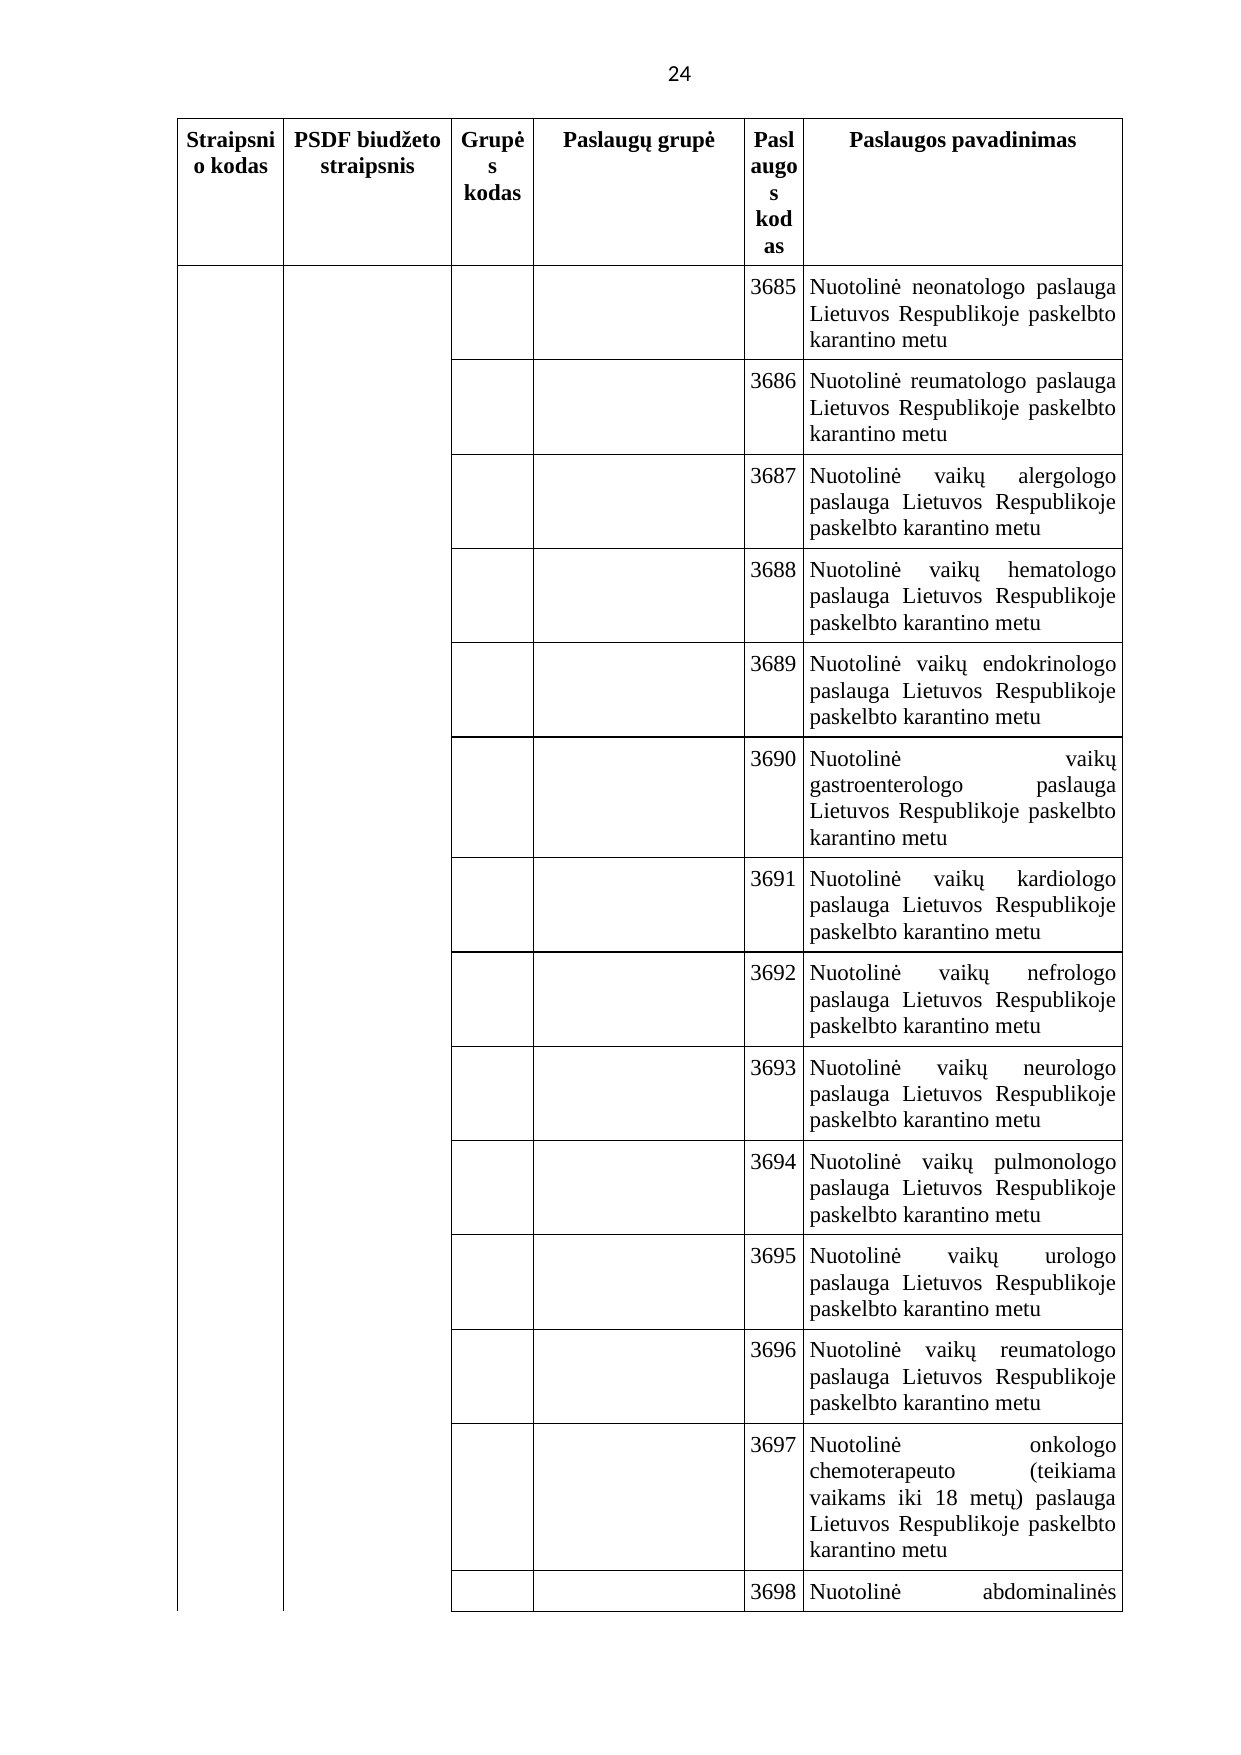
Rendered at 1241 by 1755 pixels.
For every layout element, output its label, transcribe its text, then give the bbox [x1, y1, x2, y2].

table_cell [534, 455, 744, 548]
table_cell [452, 266, 533, 359]
table_cell 3697 [745, 1424, 803, 1570]
table_cell [178, 266, 283, 359]
table_cell [452, 549, 533, 642]
table_cell [452, 1047, 533, 1140]
table_cell Nuotolinė vaikų neurologo paslauga Lietuvos Respublikoje paskelbto karantino metu [804, 1047, 1122, 1140]
table_cell [284, 736, 451, 857]
table_cell [284, 359, 451, 454]
table_cell Nuotolinė neonatologo paslauga Lietuvos Respublikoje paskelbto karantino metu [804, 266, 1122, 359]
table_cell Nuotolinė reumatologo paslauga Lietuvos Respublikoje paskelbto karantino metu [804, 360, 1122, 454]
table_cell [452, 1235, 533, 1328]
table_header Paslaugos kodas [745, 119, 803, 265]
table_cell [534, 1330, 744, 1423]
table_cell Nuotolinė vaikų kardiologo paslauga Lietuvos Respublikoje paskelbto karantino metu [804, 858, 1122, 951]
table_cell [178, 454, 283, 548]
table_cell 3694 [745, 1141, 803, 1234]
table_cell [534, 1424, 744, 1570]
table_cell [534, 1571, 744, 1611]
table_cell 3686 [745, 360, 803, 454]
table_cell [284, 642, 451, 736]
table_cell [534, 858, 744, 951]
table_cell 3695 [745, 1235, 803, 1328]
table_cell 3696 [745, 1330, 803, 1423]
table_cell Nuotolinė vaikų alergologo paslauga Lietuvos Respublikoje paskelbto karantino metu [804, 455, 1122, 548]
table_cell 3690 [745, 738, 803, 857]
table_cell [534, 266, 744, 359]
table_header Paslaugų grupė [534, 119, 744, 265]
table_cell [534, 549, 744, 642]
table_cell [178, 1329, 283, 1423]
table_cell [452, 1571, 533, 1611]
table_header Straipsnio kodas [178, 119, 283, 265]
table_cell [178, 1140, 283, 1234]
table_cell [284, 1570, 451, 1611]
table_cell [178, 857, 283, 951]
table_cell [284, 1140, 451, 1234]
table_cell Nuotolinė vaikų hematologo paslauga Lietuvos Respublikoje paskelbto karantino metu [804, 549, 1122, 642]
table_cell [178, 1234, 283, 1328]
table_cell [452, 1141, 533, 1234]
table_cell [284, 1423, 451, 1570]
table_cell 3687 [745, 455, 803, 548]
table_cell [452, 455, 533, 548]
table_cell [178, 1423, 283, 1570]
table_cell 3693 [745, 1047, 803, 1140]
table_header Paslaugos pavadinimas [804, 119, 1122, 265]
table_cell [452, 1424, 533, 1570]
table_cell [178, 1046, 283, 1140]
table_cell 3691 [745, 858, 803, 951]
table_cell Nuotolinė vaikų endokrinologo paslauga Lietuvos Respublikoje paskelbto karantino metu [804, 643, 1122, 736]
table_cell [534, 953, 744, 1046]
table_cell [284, 1234, 451, 1328]
table_cell Nuotolinė abdominalinės [804, 1571, 1122, 1611]
table_cell 3692 [745, 953, 803, 1046]
table_cell Nuotolinė vaikų reumatologo paslauga Lietuvos Respublikoje paskelbto karantino metu [804, 1330, 1122, 1423]
table_cell [534, 360, 744, 454]
table_cell 3685 [745, 266, 803, 359]
table_header Grupės kodas [452, 119, 533, 265]
table_cell Nuotolinė vaikų nefrologo paslauga Lietuvos Respublikoje paskelbto karantino metu [804, 953, 1122, 1046]
table_cell [178, 359, 283, 454]
table_cell Nuotolinė vaikų urologo paslauga Lietuvos Respublikoje paskelbto karantino metu [804, 1235, 1122, 1328]
table_cell Nuotolinė vaikų gastroenterologo paslauga Lietuvos Respublikoje paskelbto karantino metu [804, 738, 1122, 857]
table_cell 3698 [745, 1571, 803, 1611]
table_cell [178, 736, 283, 857]
table_cell [284, 548, 451, 642]
table_cell Nuotolinė onkologo chemoterapeuto (teikiama vaikams iki 18 metų) paslauga Lietuvos Respublikoje paskelbto karantino metu [804, 1424, 1122, 1570]
table_cell [534, 1047, 744, 1140]
table_cell 3689 [745, 643, 803, 736]
table_cell [284, 1329, 451, 1423]
table_cell [452, 953, 533, 1046]
table_cell [178, 642, 283, 736]
table_cell [178, 951, 283, 1046]
table_cell [178, 1570, 283, 1611]
table_cell [178, 548, 283, 642]
table_cell [284, 951, 451, 1046]
table_cell [452, 738, 533, 857]
table_cell [284, 454, 451, 548]
table_cell [284, 857, 451, 951]
table_cell [534, 738, 744, 857]
table_cell [534, 643, 744, 736]
table_header PSDF biudžeto straipsnis [284, 119, 451, 265]
table_cell [452, 1330, 533, 1423]
table_cell [284, 1046, 451, 1140]
table_cell [284, 266, 451, 359]
table_cell [452, 360, 533, 454]
table_cell [452, 643, 533, 736]
table_cell [452, 858, 533, 951]
table_cell Nuotolinė vaikų pulmonologo paslauga Lietuvos Respublikoje paskelbto karantino metu [804, 1141, 1122, 1234]
table_cell [534, 1235, 744, 1328]
table_cell 3688 [745, 549, 803, 642]
table_cell [534, 1141, 744, 1234]
